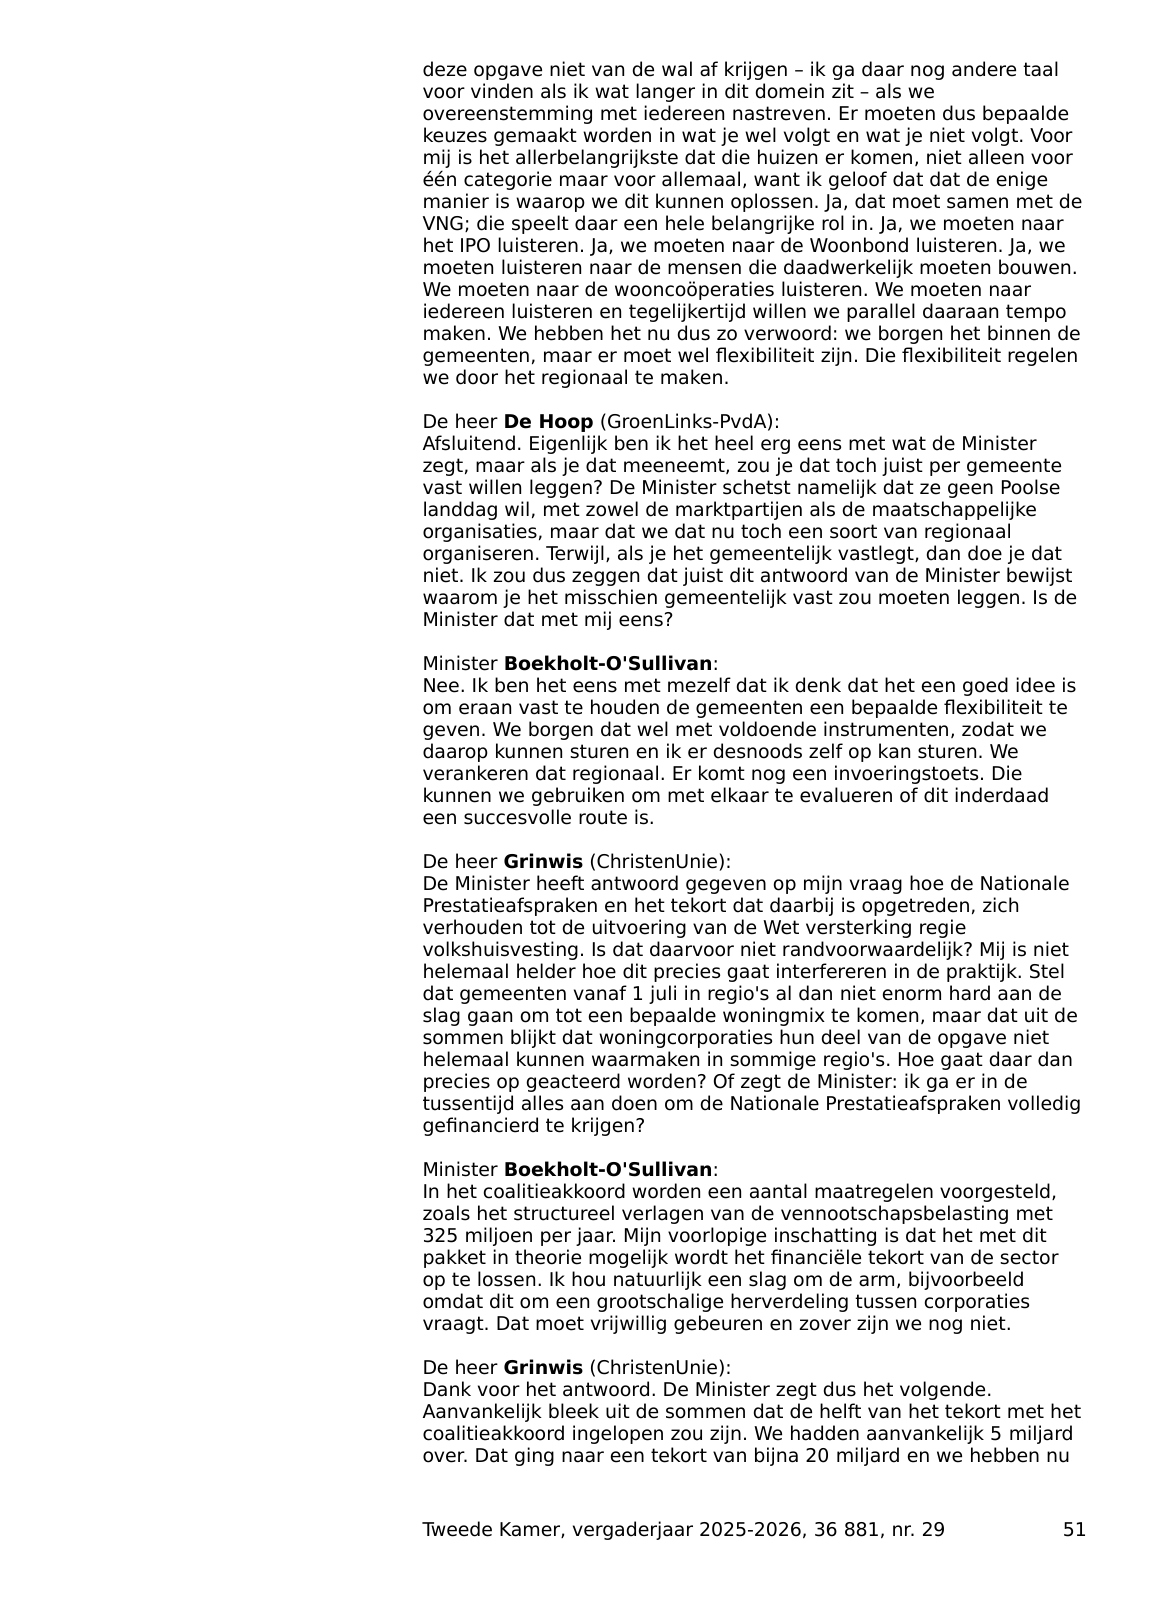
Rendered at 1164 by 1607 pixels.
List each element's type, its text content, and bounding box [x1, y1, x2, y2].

text Minister Boekholt-O'Sullivan: [422, 1159, 1087, 1181]
text De heer Grinwis (ChristenUnie): [422, 1357, 1087, 1379]
text In het coalitieakkoord worden een aantal maatregelen voorgesteld, zoals het structureel verlagen van de vennootschapsbelasting met 325 miljoen per jaar. Mijn voorlopige inschatting is dat het met dit pakket in theorie mogelijk wordt het financiële tekort van de sector op te lossen. Ik hou natuurlijk een slag om de arm, bijvoorbeeld omdat dit om een grootschalige herverdeling tussen corporaties vraagt. Dat moet vrijwillig gebeuren en zover zijn we nog niet. [422, 1181, 1087, 1335]
text Nee. Ik ben het eens met mezelf dat ik denk dat het een goed idee is om eraan vast te houden de gemeenten een bepaalde flexibiliteit te geven. We borgen dat wel met voldoende instrumenten, zodat we daarop kunnen sturen en ik er desnoods zelf op kan sturen. We verankeren dat regionaal. Er komt nog een invoeringstoets. Die kunnen we gebruiken om met elkaar te evalueren of dit inderdaad een succesvolle route is. [422, 675, 1087, 829]
text deze opgave niet van de wal af krijgen – ik ga daar nog andere taal voor vinden als ik wat langer in dit domein zit – als we overeenstemming met iedereen nastreven. Er moeten dus bepaalde keuzes gemaakt worden in wat je wel volgt en wat je niet volgt. Voor mij is het allerbelangrijkste dat die huizen er komen, niet alleen voor één categorie maar voor allemaal, want ik geloof dat dat de enige manier is waarop we dit kunnen oplossen. Ja, dat moet samen met de VNG; die speelt daar een hele belangrijke rol in. Ja, we moeten naar het IPO luisteren. Ja, we moeten naar de Woonbond luisteren. Ja, we moeten luisteren naar de mensen die daadwerkelijk moeten bouwen. We moeten naar de wooncoöperaties luisteren. We moeten naar iedereen luisteren en tegelijkertijd willen we parallel daaraan tempo maken. We hebben het nu dus zo verwoord: we borgen het binnen de gemeenten, maar er moet wel flexibiliteit zijn. Die flexibiliteit regelen we door het regionaal te maken. [422, 59, 1087, 389]
text Afsluitend. Eigenlijk ben ik het heel erg eens met wat de Minister zegt, maar als je dat meeneemt, zou je dat toch juist per gemeente vast willen leggen? De Minister schetst namelijk dat ze geen Poolse landdag wil, met zowel de marktpartijen als de maatschappelijke organisaties, maar dat we dat nu toch een soort van regionaal organiseren. Terwijl, als je het gemeentelijk vastlegt, dan doe je dat niet. Ik zou dus zeggen dat juist dit antwoord van de Minister bewijst waarom je het misschien gemeentelijk vast zou moeten leggen. Is de Minister dat met mij eens? [422, 433, 1087, 631]
text De heer Grinwis (ChristenUnie): [422, 851, 1087, 873]
text Dank voor het antwoord. De Minister zegt dus het volgende. Aanvankelijk bleek uit de sommen dat de helft van het tekort met het coalitieakkoord ingelopen zou zijn. We hadden aanvankelijk 5 miljard over. Dat ging naar een tekort van bijna 20 miljard en we hebben nu [422, 1379, 1087, 1467]
text De heer De Hoop (GroenLinks-PvdA): [422, 411, 1087, 433]
text De Minister heeft antwoord gegeven op mijn vraag hoe de Nationale Prestatieafspraken en het tekort dat daarbij is opgetreden, zich verhouden tot de uitvoering van de Wet versterking regie volkshuisvesting. Is dat daarvoor niet randvoorwaardelijk? Mij is niet helemaal helder hoe dit precies gaat interfereren in de praktijk. Stel dat gemeenten vanaf 1 juli in regio's al dan niet enorm hard aan de slag gaan om tot een bepaalde woningmix te komen, maar dat uit de sommen blijkt dat woningcorporaties hun deel van de opgave niet helemaal kunnen waarmaken in sommige regio's. Hoe gaat daar dan precies op geacteerd worden? Of zegt de Minister: ik ga er in de tussentijd alles aan doen om de Nationale Prestatieafspraken volledig gefinancierd te krijgen? [422, 873, 1087, 1137]
text Minister Boekholt-O'Sullivan: [422, 653, 1087, 675]
